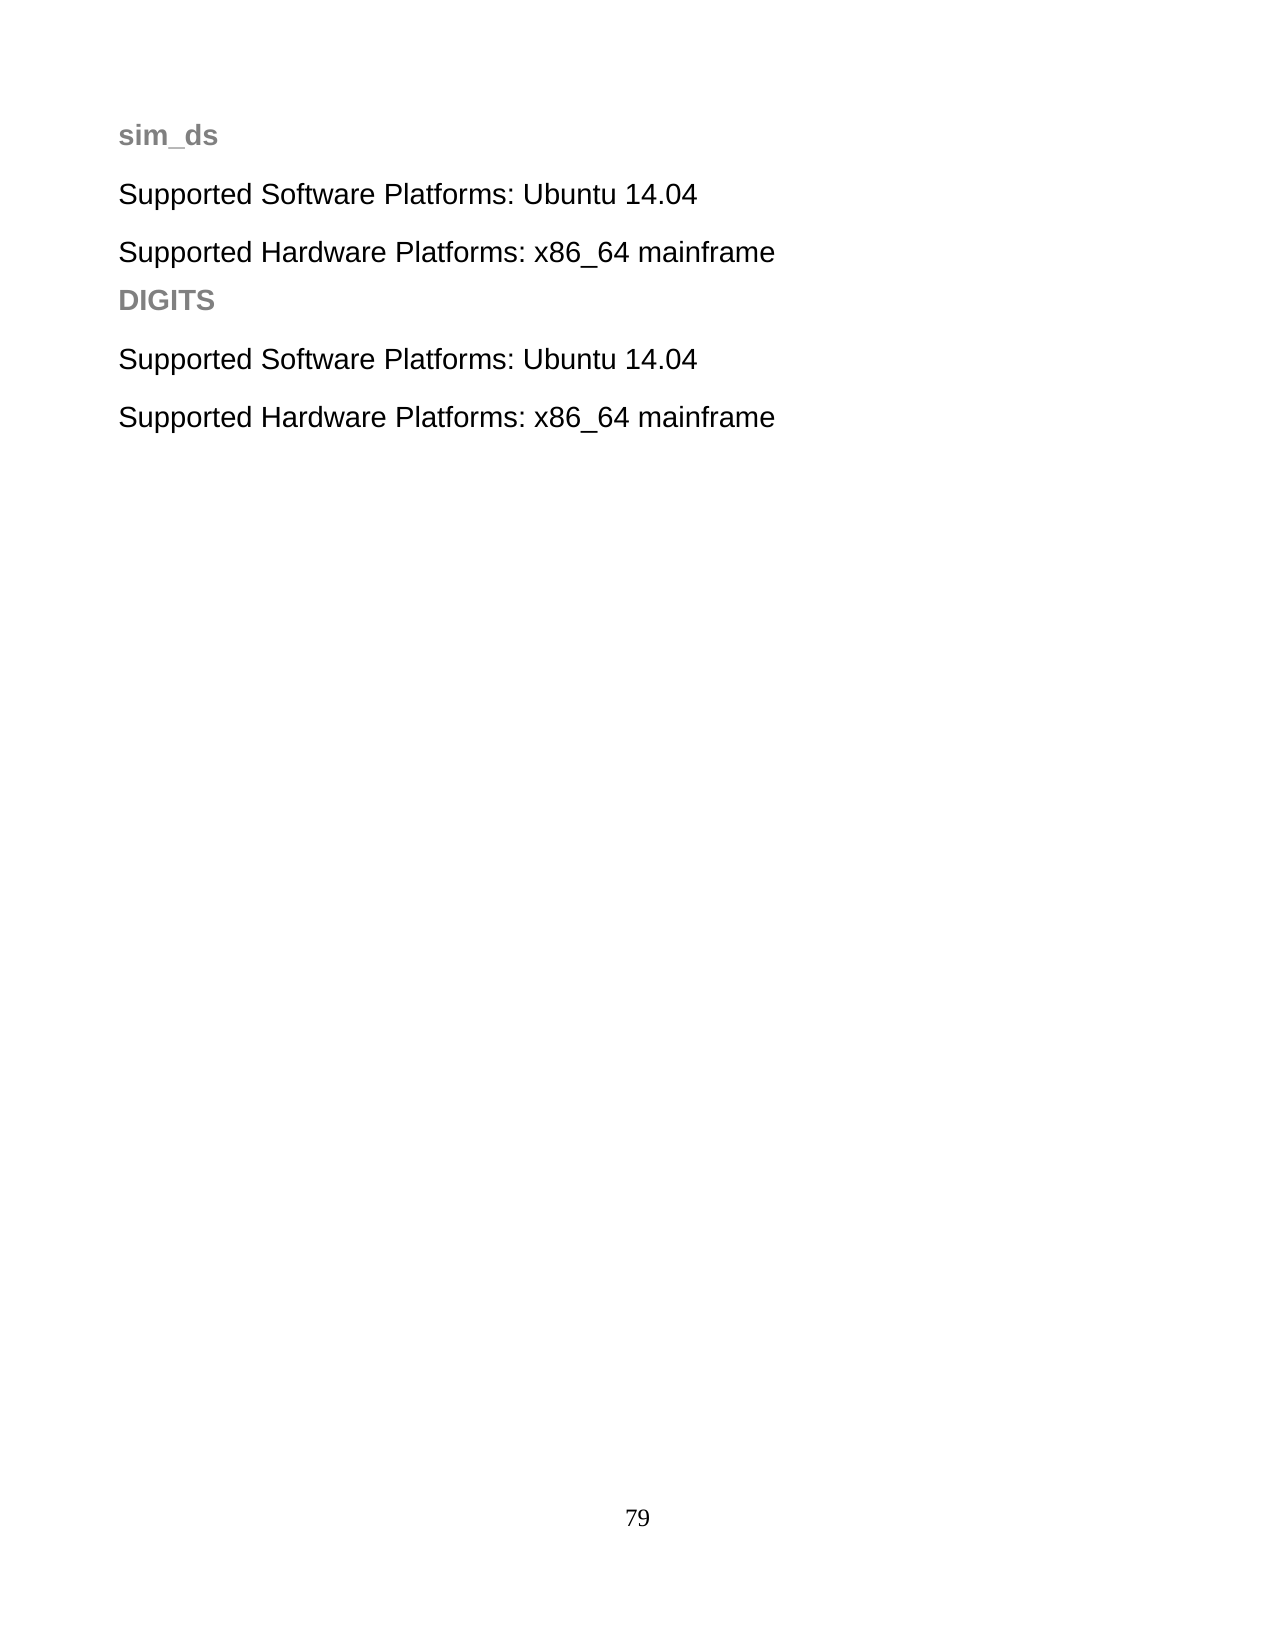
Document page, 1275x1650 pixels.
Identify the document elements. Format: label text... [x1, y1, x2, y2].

subtitle DIGITS [118, 283, 1157, 317]
subtitle sim_ds [118, 118, 1157, 152]
subtitle Supported Software Platforms: Ubuntu 14.04 [118, 342, 1157, 375]
subtitle Supported Hardware Platforms: x86_64 mainframe [118, 235, 1157, 269]
subtitle Supported Hardware Platforms: x86_64 mainframe [118, 400, 1157, 434]
subtitle Supported Software Platforms: Ubuntu 14.04 [118, 177, 1157, 210]
